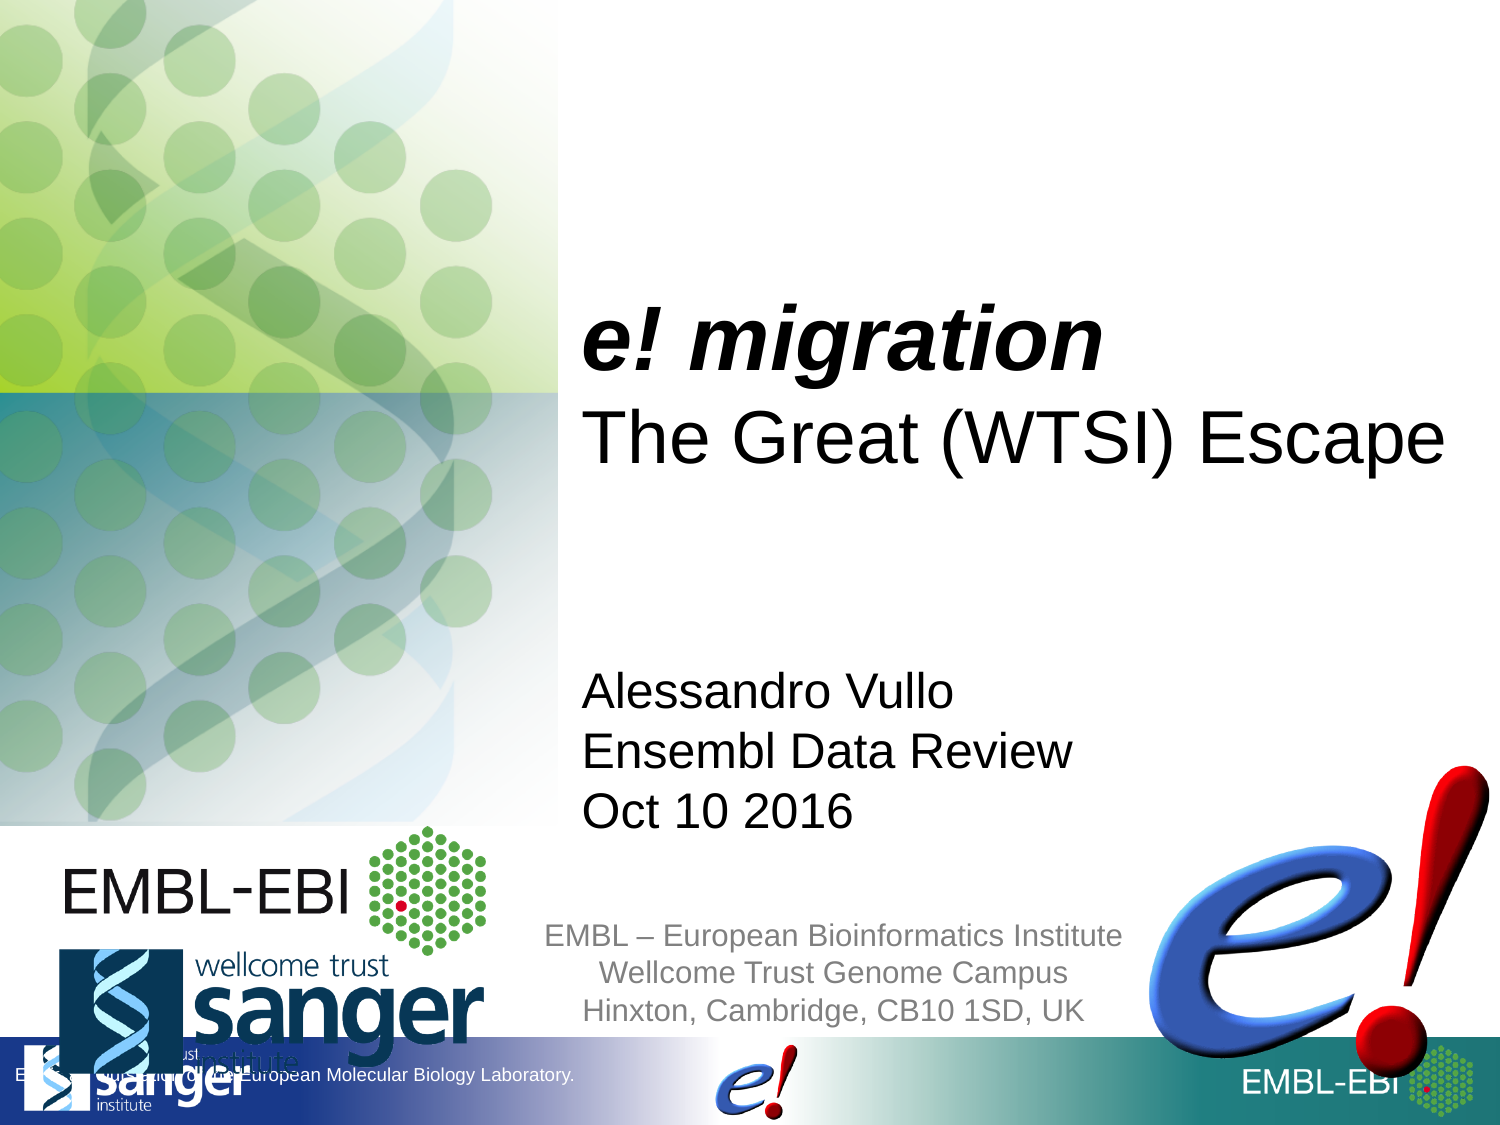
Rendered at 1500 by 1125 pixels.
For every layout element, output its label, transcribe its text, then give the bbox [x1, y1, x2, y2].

picture [0, 0, 558, 1125]
text_box e! migration The Great (WTSI) Escape Alessandro Vullo Ensembl Data Review Oct 10 2016 [566, 271, 1489, 584]
picture [1137, 756, 1500, 1125]
text_box EMBL – European Bioinformatics Institute Wellcome Trust Genome Campus Hinxton, Cambridge, CB10 1SD, UK [452, 811, 1216, 1125]
